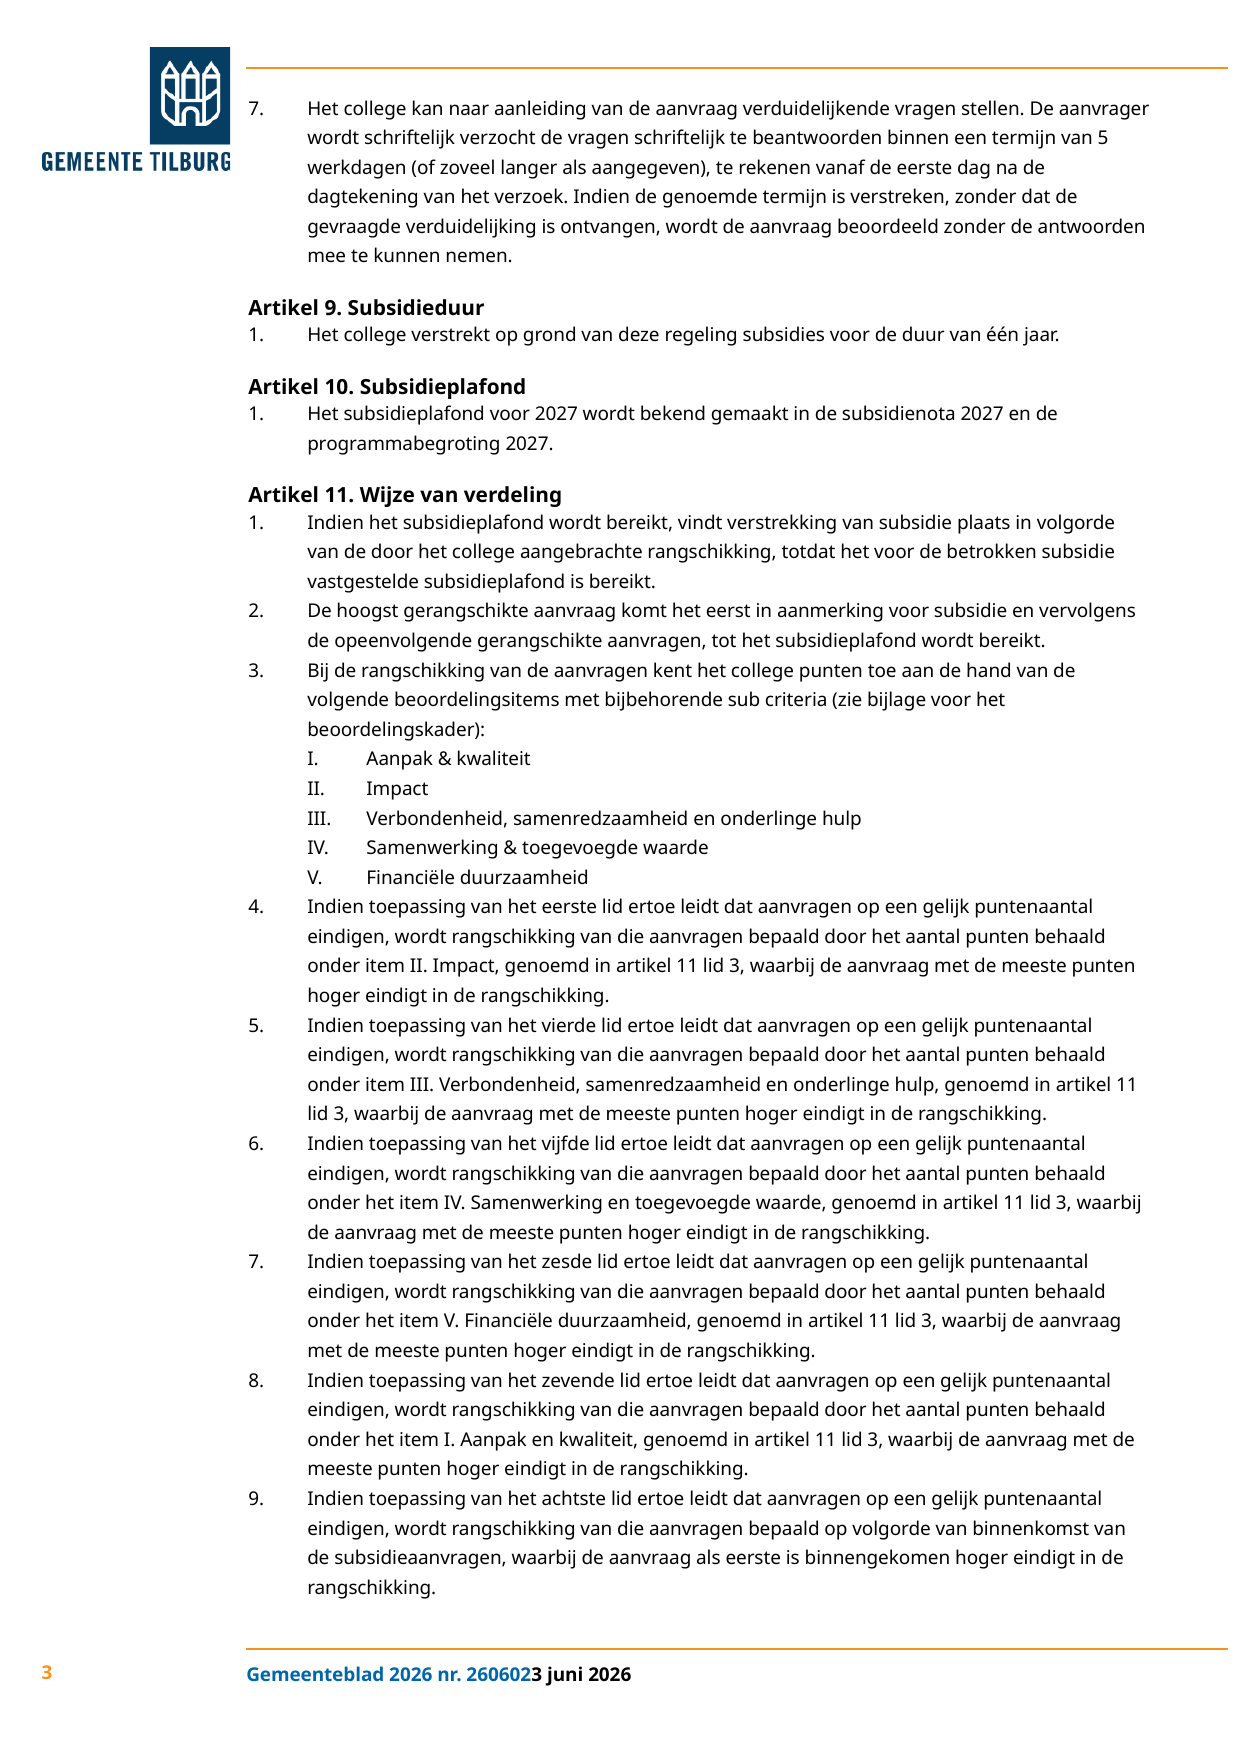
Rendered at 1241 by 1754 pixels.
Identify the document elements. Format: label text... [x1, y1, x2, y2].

list Het college kan naar aanleiding van de aanvraag verduidelijkende vragen stellen. De aanvrager wordt schriftelijk verzocht de vragen schriftelijk te beantwoorden binnen een termijn van 5 werkdagen (of zoveel langer als aangegeven), te rekenen vanaf de eerste dag na de dagtekening van het verzoek. Indien de genoemde termijn is verstreken, zonder dat de gevraagde verduidelijking is ontvangen, wordt de aanvraag beoordeeld zonder de antwoorden mee te kunnen nemen. [248, 95, 1152, 268]
picture [41, 47, 231, 172]
list Bij de rangschikking van de aanvragen kent het college punten toe aan de hand van de volgende beoordelingsitems met bijbehorende sub criteria (zie bijlage voor het beoordelingskader): [248, 657, 1152, 742]
list Indien toepassing van het eerste lid ertoe leidt dat aanvragen op een gelijk puntenaantal eindigen, wordt rangschikking van die aanvragen bepaald door het aantal punten behaald onder item II. Impact, genoemd in artikel 11 lid 3, waarbij de aanvraag met de meeste punten hoger eindigt in de rangschikking. [248, 893, 1152, 1008]
list Verbondenheid, samenredzaamheid en onderlinge hulp [307, 805, 1152, 830]
list Indien toepassing van het achtste lid ertoe leidt dat aanvragen op een gelijk puntenaantal eindigen, wordt rangschikking van die aanvragen bepaald op volgorde van binnenkomst van de subsidieaanvragen, waarbij de aanvraag als eerste is binnengekomen hoger eindigt in de rangschikking. [248, 1485, 1152, 1599]
list Het college verstrekt op grond van deze regeling subsidies voor de duur van één jaar. [248, 322, 1152, 347]
list Samenwerking & toegevoegde waarde [307, 834, 1152, 860]
text Artikel 10. Subsidieplafond [248, 372, 1152, 400]
list De hoogst gerangschikte aanvraag komt het eerst in aanmerking voor subsidie en vervolgens de opeenvolgende gerangschikte aanvragen, tot het subsidieplafond wordt bereikt. [248, 598, 1152, 653]
list Indien toepassing van het zevende lid ertoe leidt dat aanvragen op een gelijk puntenaantal eindigen, wordt rangschikking van die aanvragen bepaald door het aantal punten behaald onder het item I. Aanpak en kwaliteit, genoemd in artikel 11 lid 3, waarbij de aanvraag met de meeste punten hoger eindigt in de rangschikking. [248, 1367, 1152, 1481]
text Artikel 11. Wijze van verdeling [248, 480, 1152, 509]
list Indien toepassing van het vierde lid ertoe leidt dat aanvragen op een gelijk puntenaantal eindigen, wordt rangschikking van die aanvragen bepaald door het aantal punten behaald onder item III. Verbondenheid, samenredzaamheid en onderlinge hulp, genoemd in artikel 11 lid 3, waarbij de aanvraag met de meeste punten hoger eindigt in de rangschikking. [248, 1012, 1152, 1126]
list Indien toepassing van het zesde lid ertoe leidt dat aanvragen op een gelijk puntenaantal eindigen, wordt rangschikking van die aanvragen bepaald door het aantal punten behaald onder het item V. Financiële duurzaamheid, genoemd in artikel 11 lid 3, waarbij de aanvraag met de meeste punten hoger eindigt in de rangschikking. [248, 1248, 1152, 1363]
list Impact [307, 775, 1152, 801]
text Artikel 9. Subsidieduur [248, 293, 1152, 322]
list Indien het subsidieplafond wordt bereikt, vindt verstrekking van subsidie plaats in volgorde van de door het college aangebrachte rangschikking, totdat het voor de betrokken subsidie vastgestelde subsidieplafond is bereikt. [248, 509, 1152, 594]
list Het subsidieplafond voor 2027 wordt bekend gemaakt in de subsidienota 2027 en de programmabegroting 2027. [248, 400, 1152, 456]
list Financiële duurzaamheid [307, 864, 1152, 889]
list Indien toepassing van het vijfde lid ertoe leidt dat aanvragen op een gelijk puntenaantal eindigen, wordt rangschikking van die aanvragen bepaald door het aantal punten behaald onder het item IV. Samenwerking en toegevoegde waarde, genoemd in artikel 11 lid 3, waarbij de aanvraag met de meeste punten hoger eindigt in de rangschikking. [248, 1130, 1152, 1244]
list Aanpak & kwaliteit [307, 746, 1152, 771]
